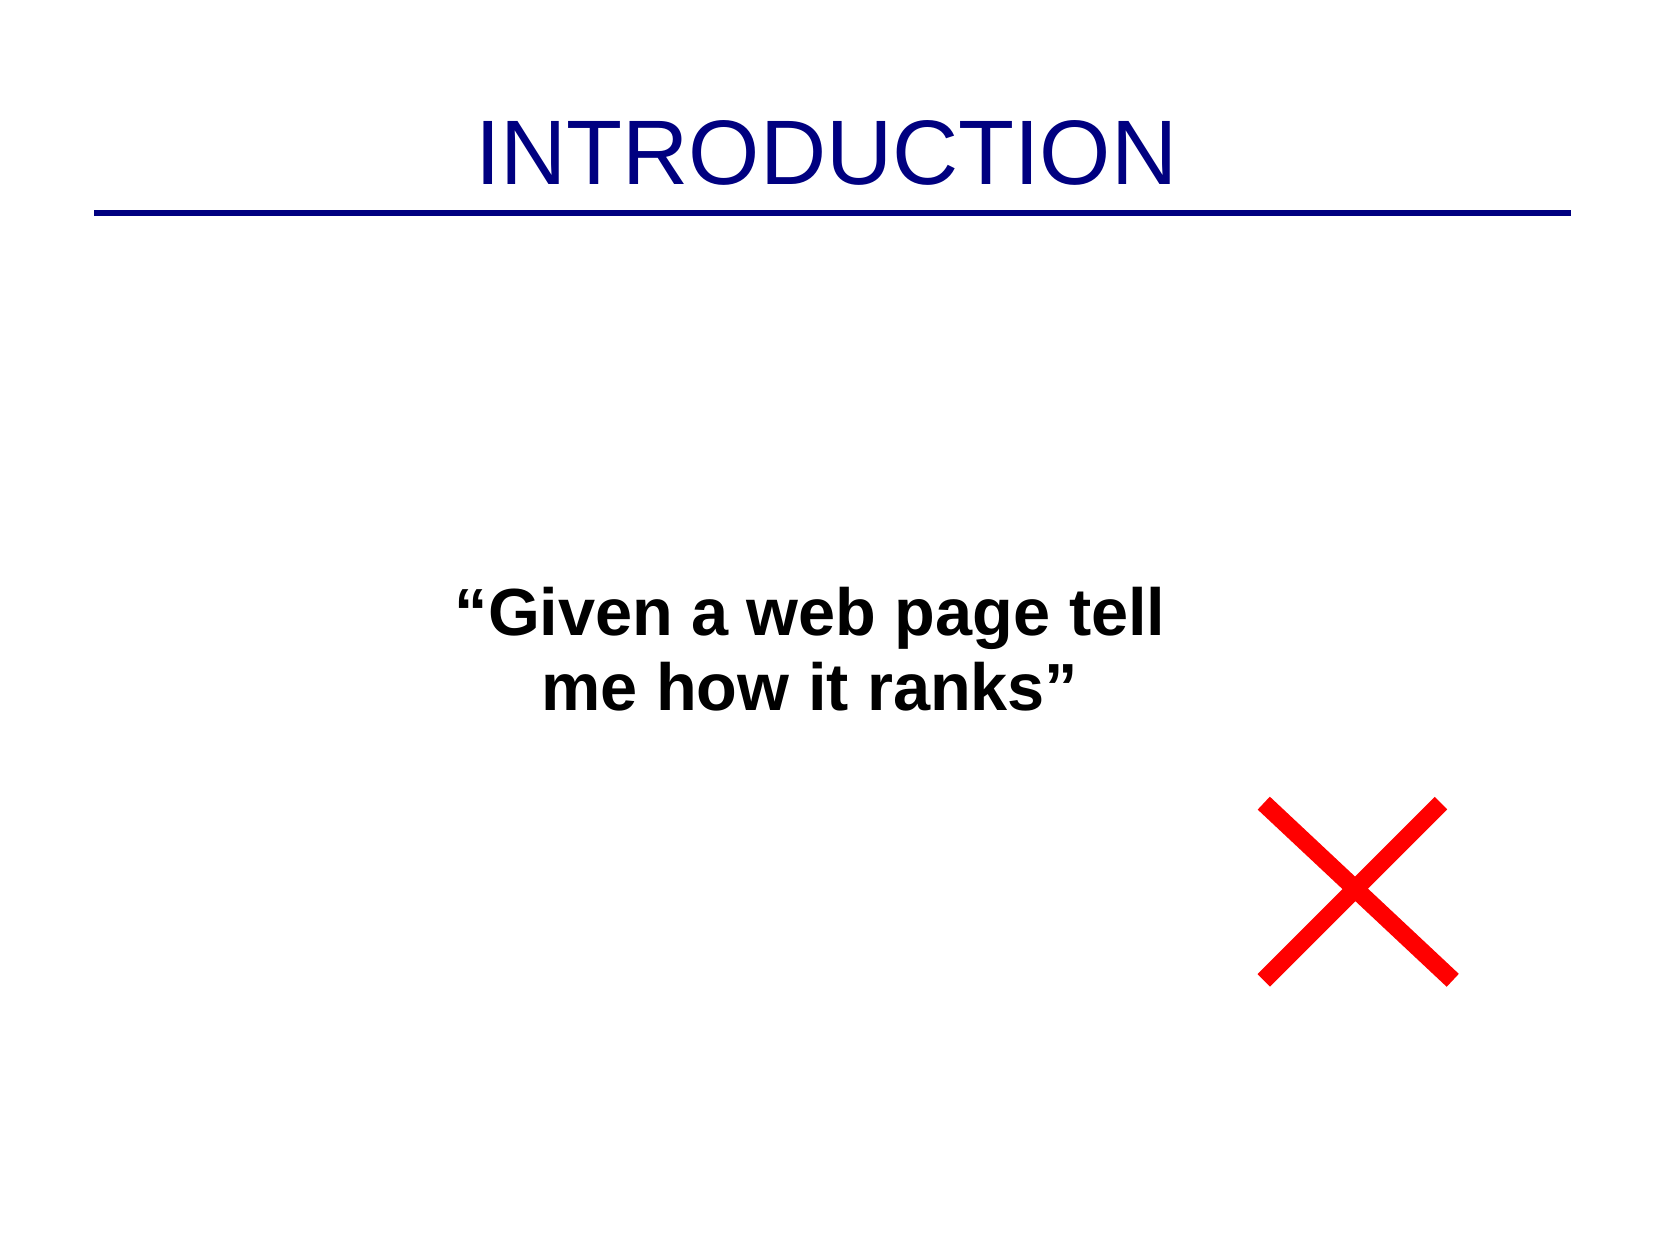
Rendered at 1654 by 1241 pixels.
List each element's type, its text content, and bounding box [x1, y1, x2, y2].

subtitle “Given a web page tell me how it ranks” [82, 290, 1538, 1010]
title INTRODUCTION [82, 49, 1571, 257]
